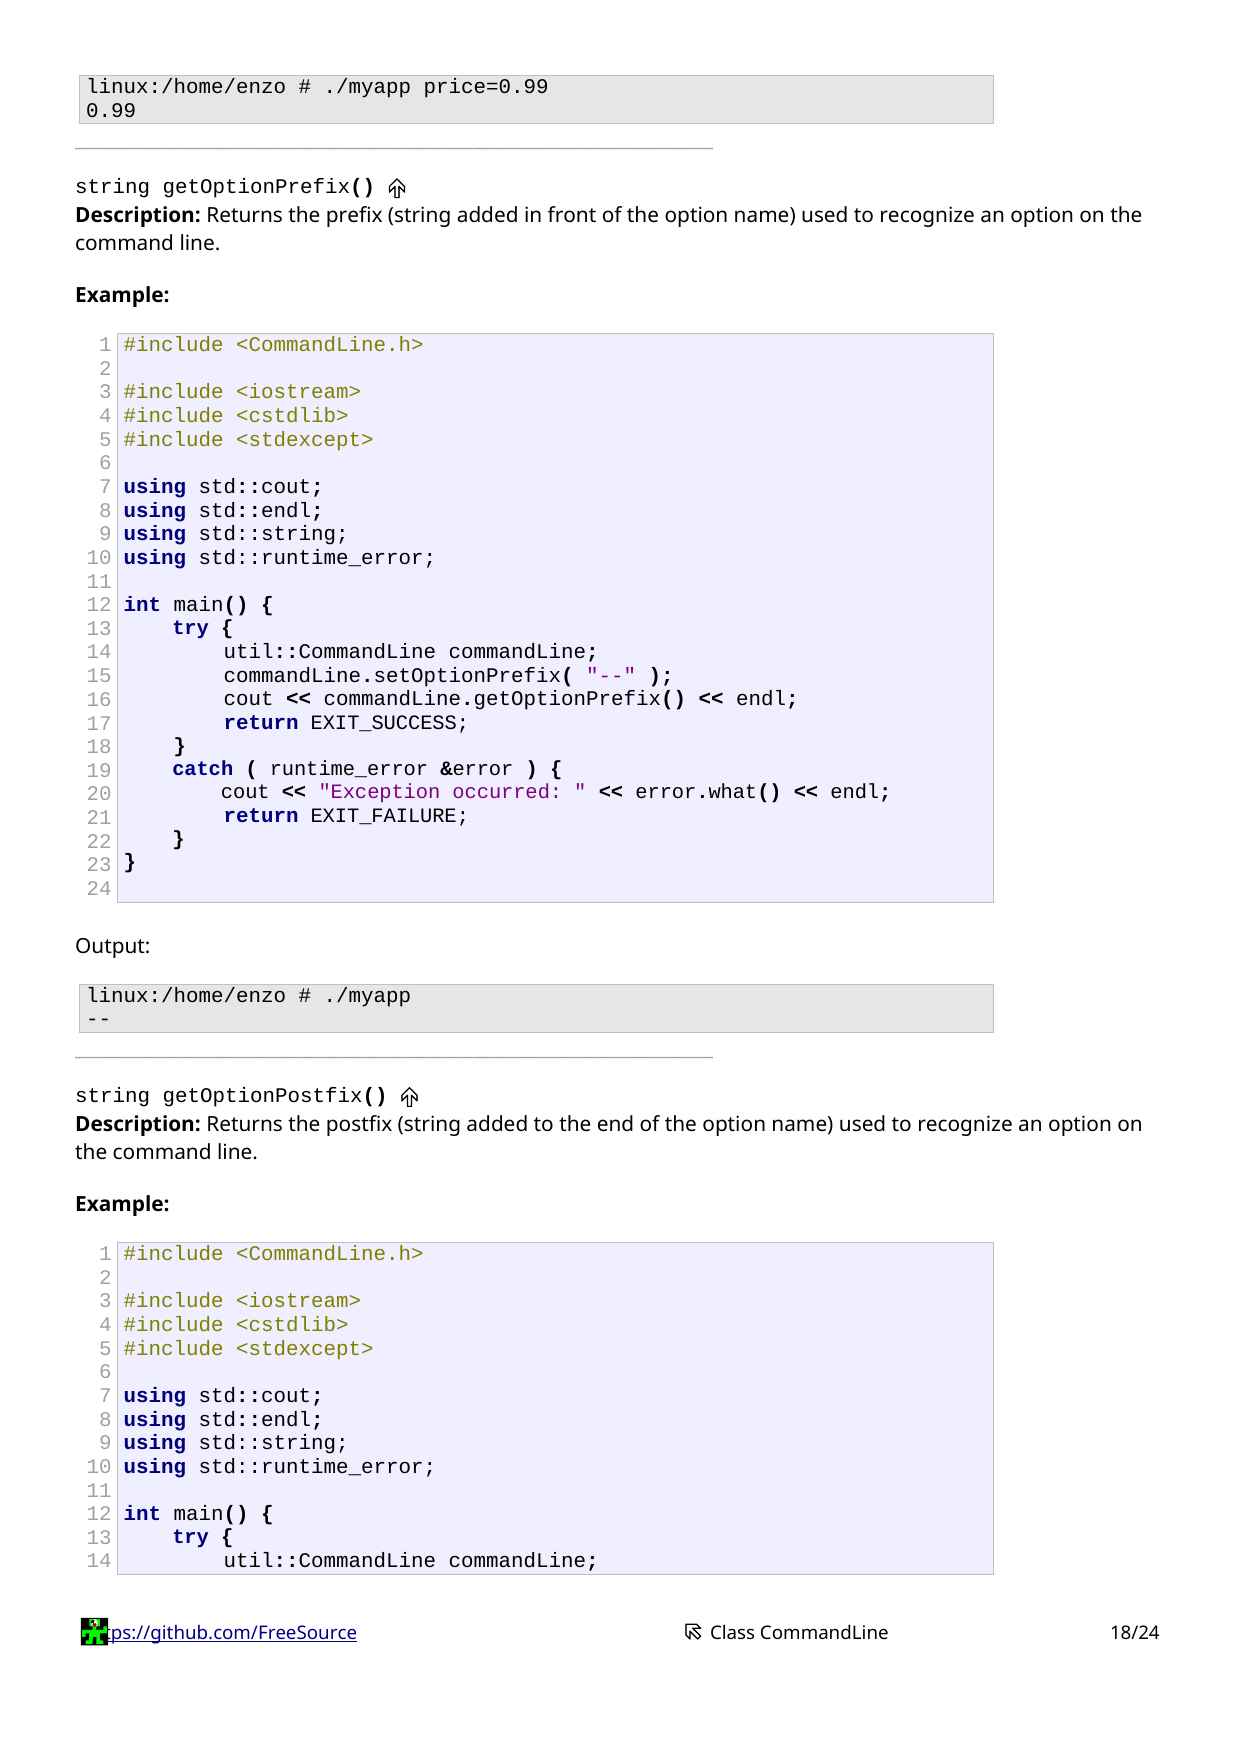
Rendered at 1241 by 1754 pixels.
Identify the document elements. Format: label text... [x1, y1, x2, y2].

table_header #include <CommandLine.h> #include <iostream> #include <cstdlib> #include <stdexcept> using std::cout; using std::endl; using std::string; using std::runtime_error; int main() { try { util::CommandLine commandLine; [118, 1243, 993, 1574]
text Description: Returns the prefix (string added in front of the option name) used to recognize an option on the command line. [75, 200, 1165, 257]
text Example: [75, 281, 1165, 333]
text string getOptionPostfix()  [75, 1061, 1165, 1109]
text _____________________________________________________________________ [75, 124, 1165, 153]
text Output: [75, 931, 1165, 960]
table_header 1 2 3 4 5 6 7 8 9 10 11 12 13 14 15 16 17 18 19 20 21 22 23 24 [80, 333, 117, 902]
text string getOptionPrefix()  [75, 153, 1165, 200]
table_header 1 2 3 4 5 6 7 8 9 10 11 12 13 14 [80, 1242, 117, 1574]
text Description: Returns the postfix (string added to the end of the option name) used to recognize an option on the command line. [75, 1109, 1165, 1189]
text Example: [75, 1189, 1165, 1242]
table_header #include <CommandLine.h> #include <iostream> #include <cstdlib> #include <stdexcept> using std::cout; using std::endl; using std::string; using std::runtime_error; int main() { try { util::CommandLine commandLine; commandLine.setOptionPrefix( "--" ); cout << commandLine.getOptionPrefix() << endl; return EXIT_SUCCESS; } catch ( runtime_error &error ) { cout << "Exception occurred: " << error.what() << endl; return EXIT_FAILURE; } } [118, 334, 993, 902]
table_header linux:/home/enzo # ./myapp price=0.99 0.99 [80, 76, 993, 123]
text _____________________________________________________________________ [75, 1033, 1165, 1061]
table_header linux:/home/enzo # ./myapp -- [80, 985, 993, 1032]
